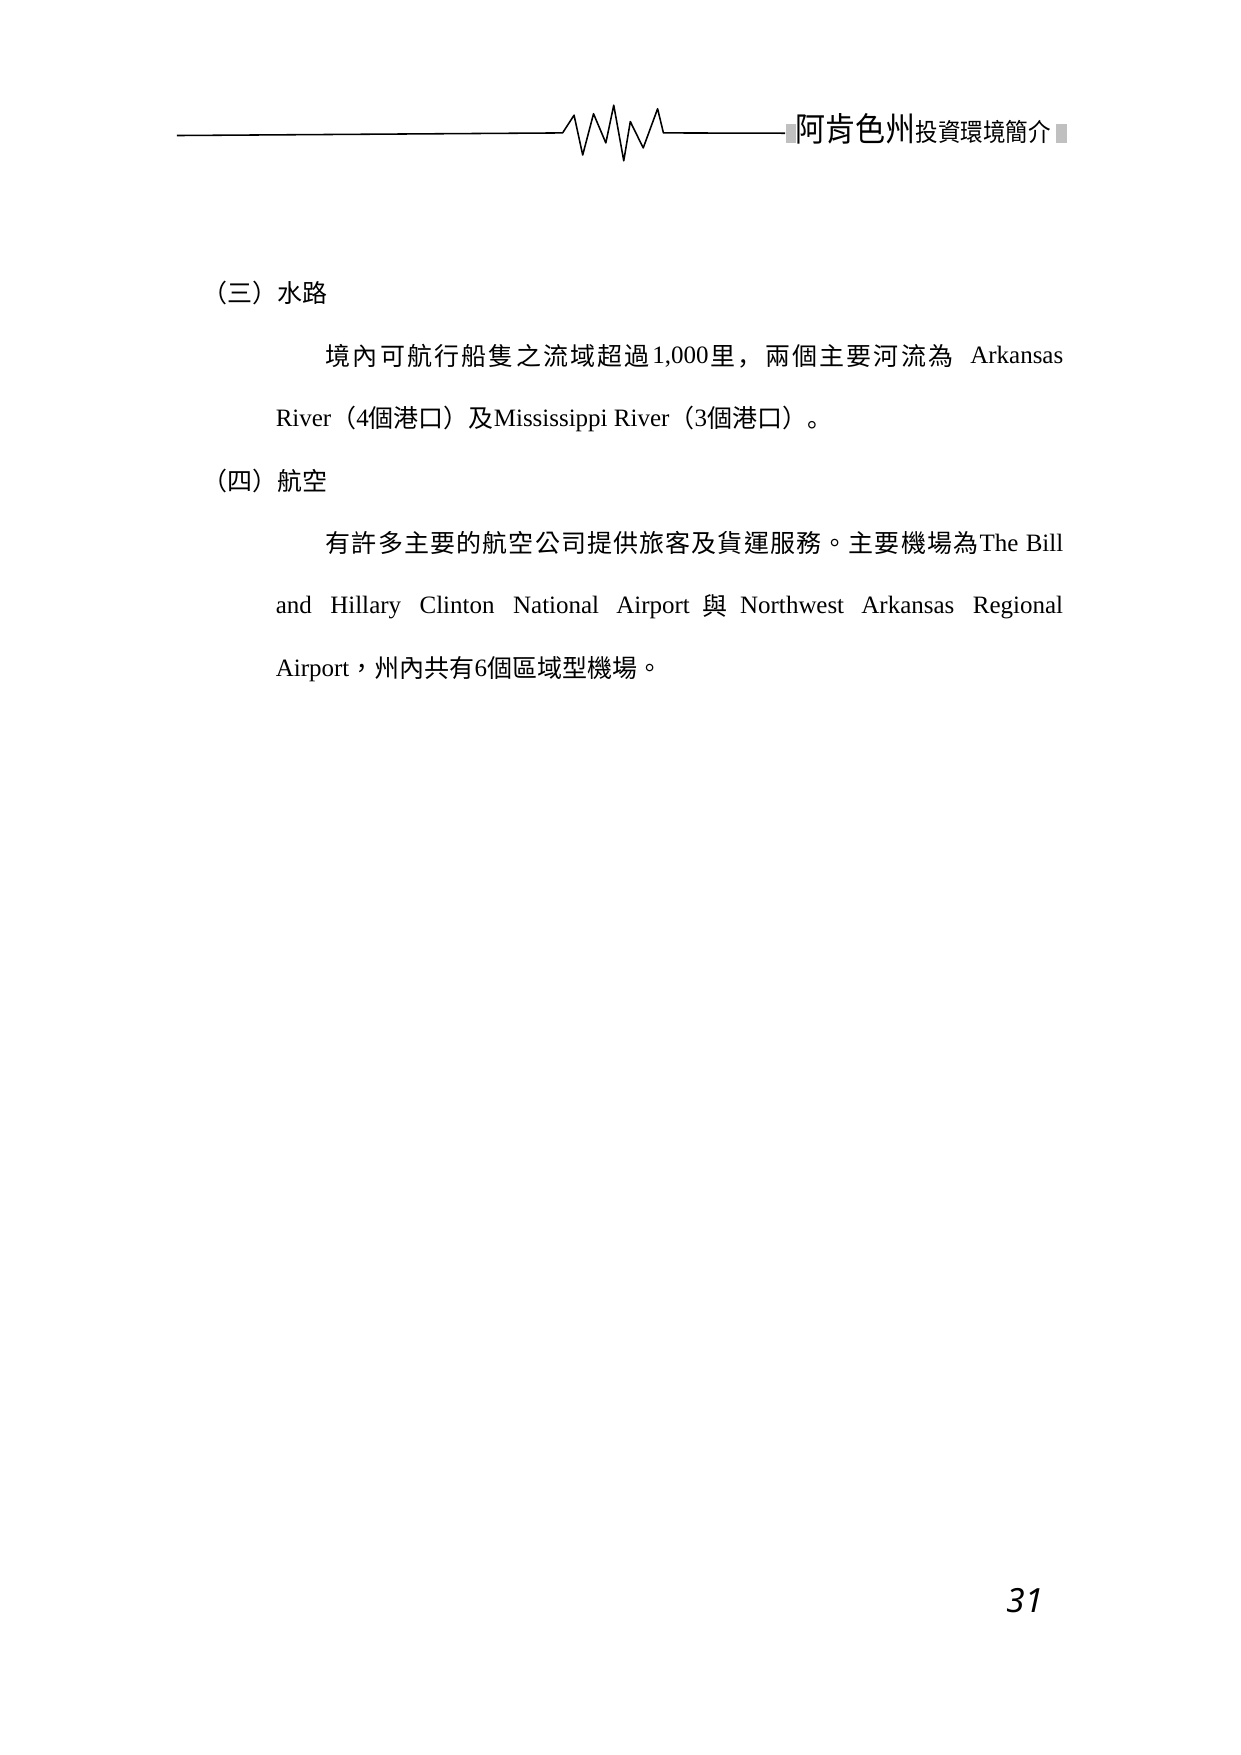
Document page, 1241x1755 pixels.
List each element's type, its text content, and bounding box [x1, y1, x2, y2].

text （三）水路 [202, 250, 1063, 313]
text 有許多主要的航空公司提供旅客及貨運服務。主要機場為The Bill and Hillary Clinton National Airport與Northwest Arkansas Regional Airport，州內共有6個區域型機場。 [276, 500, 1063, 688]
text 境內可航行船隻之流域超過1,000里，兩個主要河流為 Arkansas River（4個港口）及Mississippi River（3個港口）。 [276, 313, 1063, 438]
text （四）航空 [202, 438, 1063, 500]
